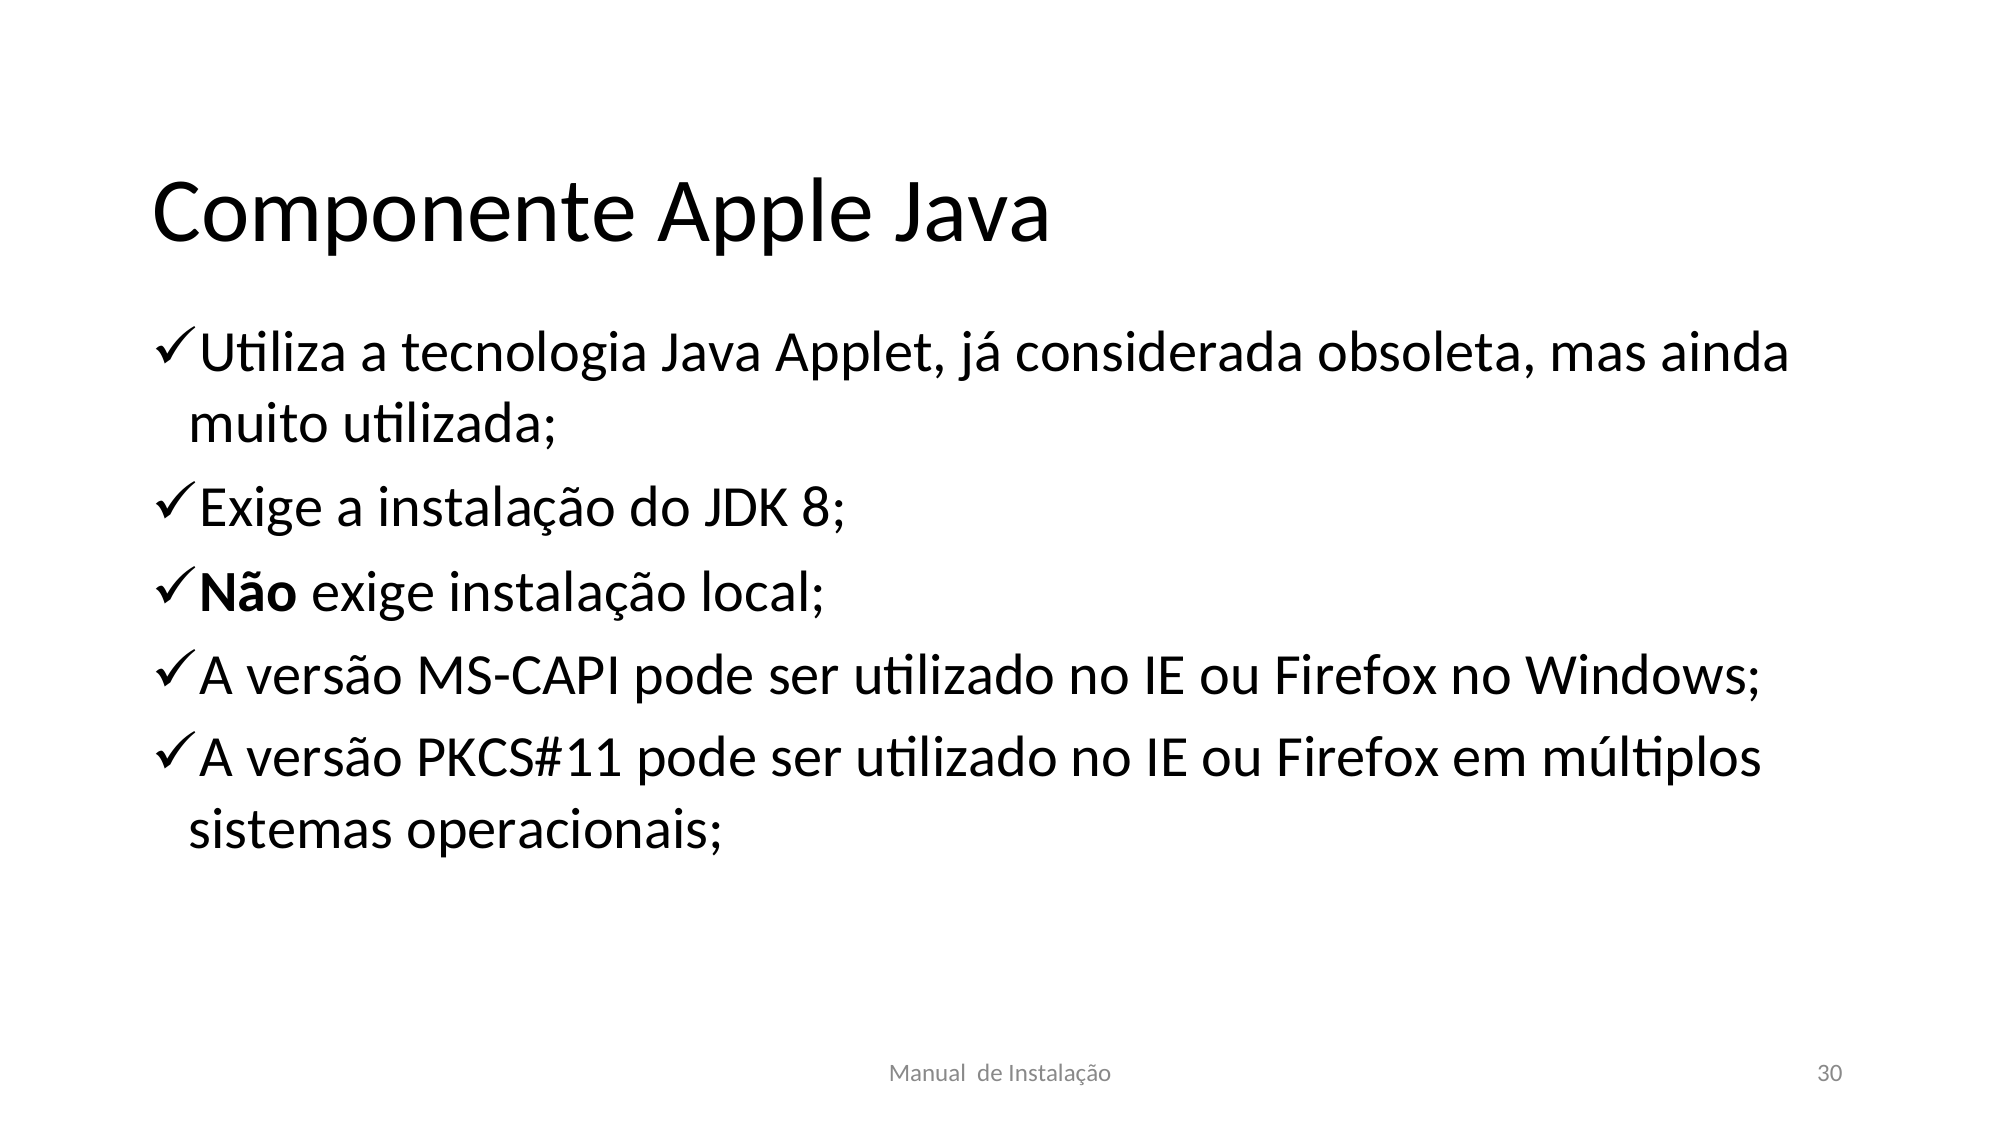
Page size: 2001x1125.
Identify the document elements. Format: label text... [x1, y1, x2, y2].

text Utiliza a tecnologia Java Applet, já considerada obsoleta, mas ainda muito utilizada; [151, 314, 1842, 457]
text A versão PKCS#11 pode ser utilizado no IE ou Firefox em múltiplos sistemas operacionais; [151, 720, 1842, 863]
text A versão MS-CAPI pode ser utilizado no IE ou Firefox no Windows; [151, 638, 1842, 709]
text Exige a instalação do JDK 8; [151, 470, 1842, 541]
subtitle Componente Apple Java [152, 153, 1842, 264]
text Não exige instalação local; [151, 555, 1842, 626]
